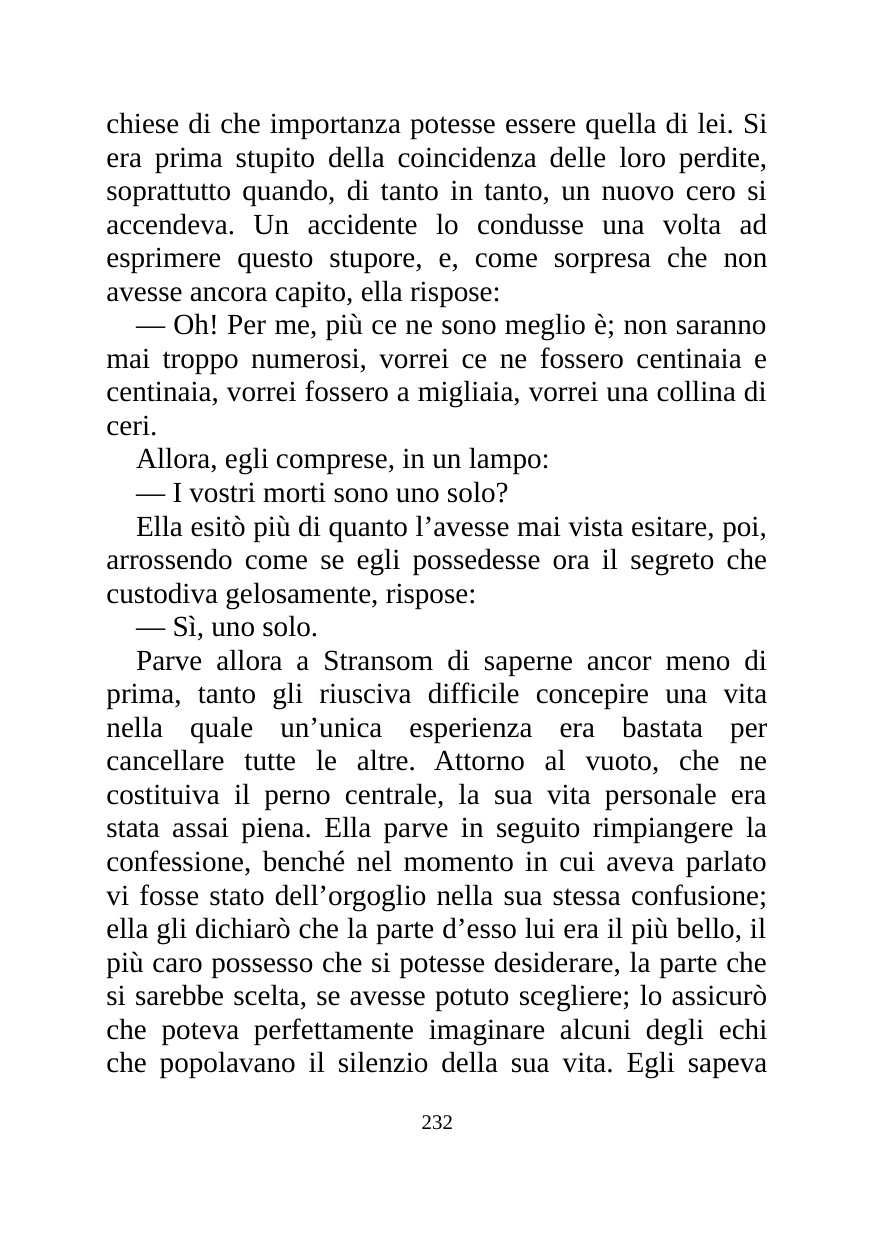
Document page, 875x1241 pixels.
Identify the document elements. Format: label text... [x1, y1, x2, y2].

text — Sì, uno solo. [106, 609, 768, 643]
text — I vostri morti sono uno solo? [106, 475, 768, 509]
text Allora, egli comprese, in un lampo: [106, 442, 768, 475]
text chiese di che importanza potesse essere quella di lei. Si era prima stupito della coincidenza delle loro perdite, soprattutto quando, di tanto in tanto, un nuovo cero si accendeva. Un accidente lo condusse una volta ad esprimere questo stupore, e, come sorpresa che non avesse ancora capito, ella rispose: [106, 106, 768, 307]
text — Oh! Per me, più ce ne sono meglio è; non saranno mai troppo numerosi, vorrei ce ne fossero centinaia e centinaia, vorrei fossero a migliaia, vorrei una collina di ceri. [106, 307, 768, 442]
text Ella esitò più di quanto l’avesse mai vista esitare, poi, arrossendo come se egli possedesse ora il segreto che custodiva gelosamente, rispose: [106, 509, 768, 609]
text Parve allora a Stransom di saperne ancor meno di prima, tanto gli riusciva difficile concepire una vita nella quale un’unica esperienza era bastata per cancellare tutte le altre. Attorno al vuoto, che ne costituiva il perno centrale, la sua vita personale era stata assai piena. Ella parve in seguito rimpiangere la confessione, benché nel momento in cui aveva parlato vi fosse stato dell’orgoglio nella sua stessa confusione; ella gli dichiarò che la parte d’esso lui era il più bello, il più caro possesso che si potesse desiderare, la parte che si sarebbe scelta, se avesse potuto scegliere; lo assicurò che poteva perfettamente imaginare alcuni degli echi che popolavano il silenzio della sua vita. Egli sapeva [106, 643, 768, 1079]
